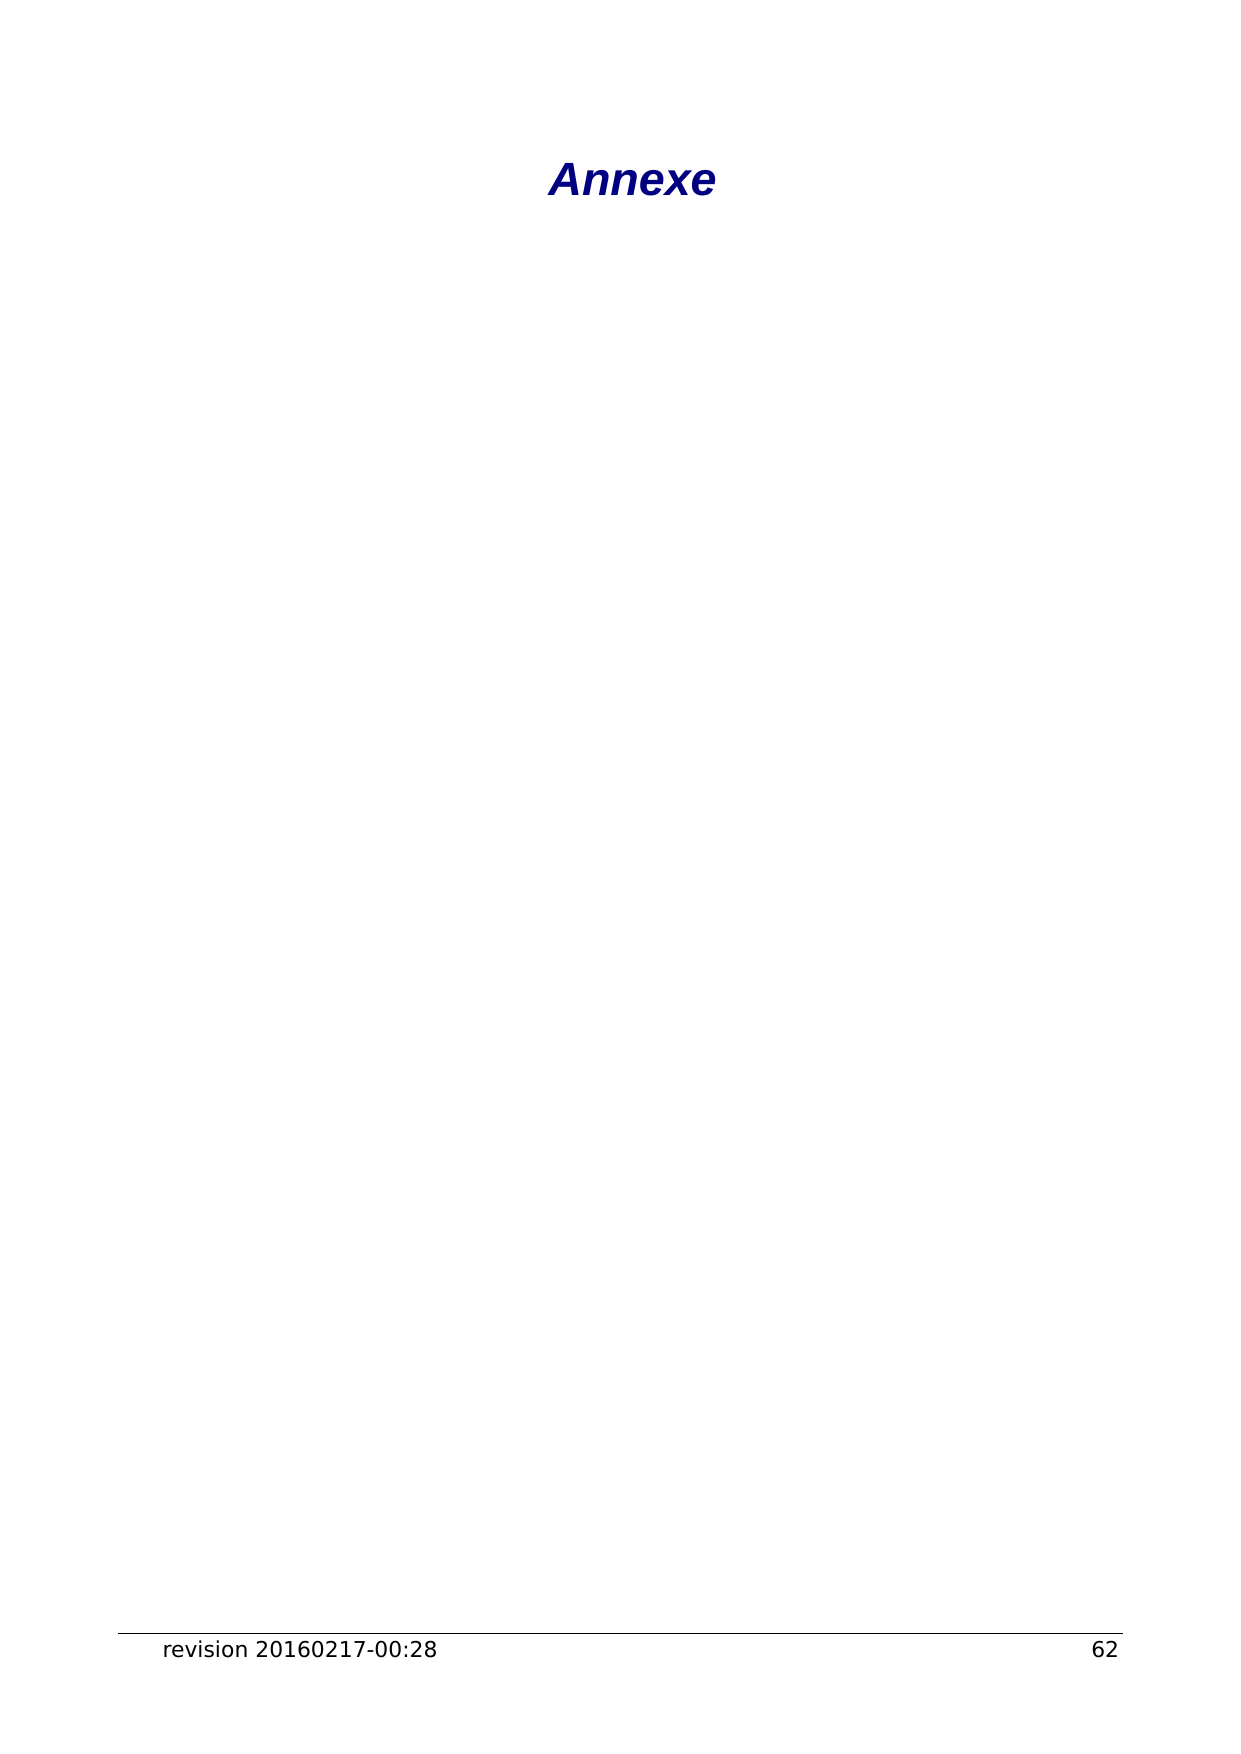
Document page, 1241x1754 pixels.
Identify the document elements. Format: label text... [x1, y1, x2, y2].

subtitle Annexe [159, 152, 1123, 205]
